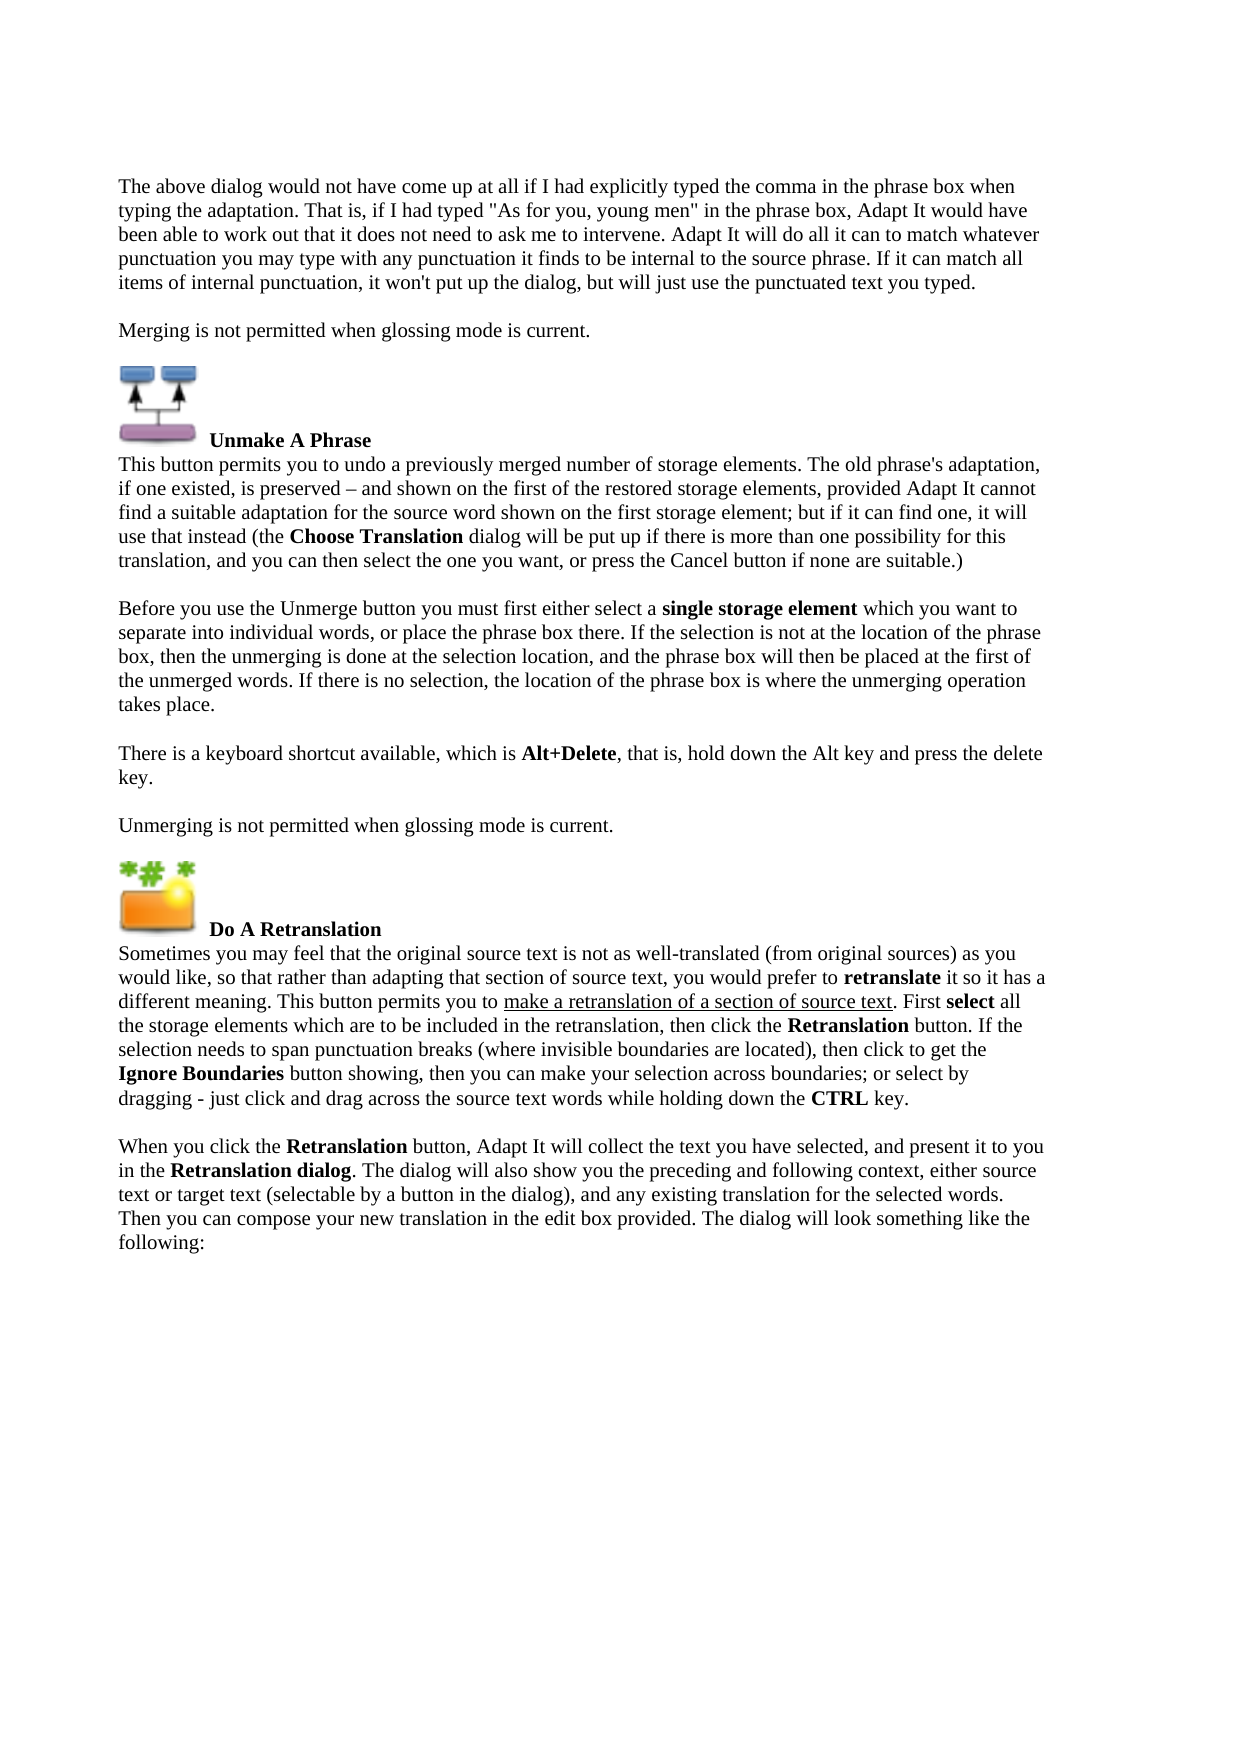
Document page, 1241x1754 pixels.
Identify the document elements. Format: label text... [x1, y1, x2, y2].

picture [118, 861, 199, 937]
text Unmake A Phrase This button permits you to undo a previously merged number of storage elements. The old phrase's adaptation, if one existed, is preserved – and shown on the first of the restored storage elements, provided Adapt It cannot find a suitable adaptation for the source word shown on the first storage element; but if it can find one, it will use that instead (the Choose Translation dialog will be put up if there is more than one possibility for this translation, and you can then select the one you want, or press the Cancel button if none are suitable.) [118, 367, 1048, 572]
text The above dialog would not have come up at all if I had explicitly typed the comma in the phrase box when typing the adaptation. That is, if I had typed "As for you, young men" in the phrase box, Adapt It would have been able to work out that it does not need to ask me to intervene. Adapt It will do all it can to match whatever punctuation you may type with any punctuation it finds to be internal to the source phrase. If it can match all items of internal punctuation, it won't put up the dialog, but will just use the punctuated text you typed. [118, 174, 1048, 294]
text There is a keyboard shortcut available, which is Alt+Delete, that is, hold down the Alt key and press the delete key. [118, 741, 1048, 789]
text Do A Retranslation Sometimes you may feel that the original source text is not as well-translated (from original sources) as you would like, so that rather than adapting that section of source text, you would prefer to retranslate it so it has a different meaning. This button permits you to make a retranslation of a section of source text. First select all the storage elements which are to be included in the retranslation, then click the Retranslation button. If the selection needs to span punctuation breaks (where invisible boundaries are located), then click to get the Ignore Boundaries button showing, then you can make your selection across boundaries; or select by dragging - just click and drag across the source text words while holding down the CTRL key. [118, 861, 1048, 1109]
text Merging is not permitted when glossing mode is current. [118, 318, 1048, 342]
text Unmerging is not permitted when glossing mode is current. [118, 813, 1048, 837]
text Before you use the Unmerge button you must first either select a single storage element which you want to separate into individual words, or place the phrase box there. If the selection is not at the location of the phrase box, then the unmerging is done at the selection location, and the phrase box will then be placed at the first of the unmerged words. If there is no selection, the location of the phrase box is where the unmerging operation takes place. [118, 596, 1048, 716]
picture [118, 366, 199, 447]
text When you click the Retranslation button, Adapt It will collect the text you have selected, and present it to you in the Retranslation dialog. The dialog will also show you the preceding and following context, either source text or target text (selectable by a button in the dialog), and any existing translation for the selected words. Then you can compose your new translation in the edit box provided. The dialog will look something like the following: [118, 1133, 1048, 1254]
